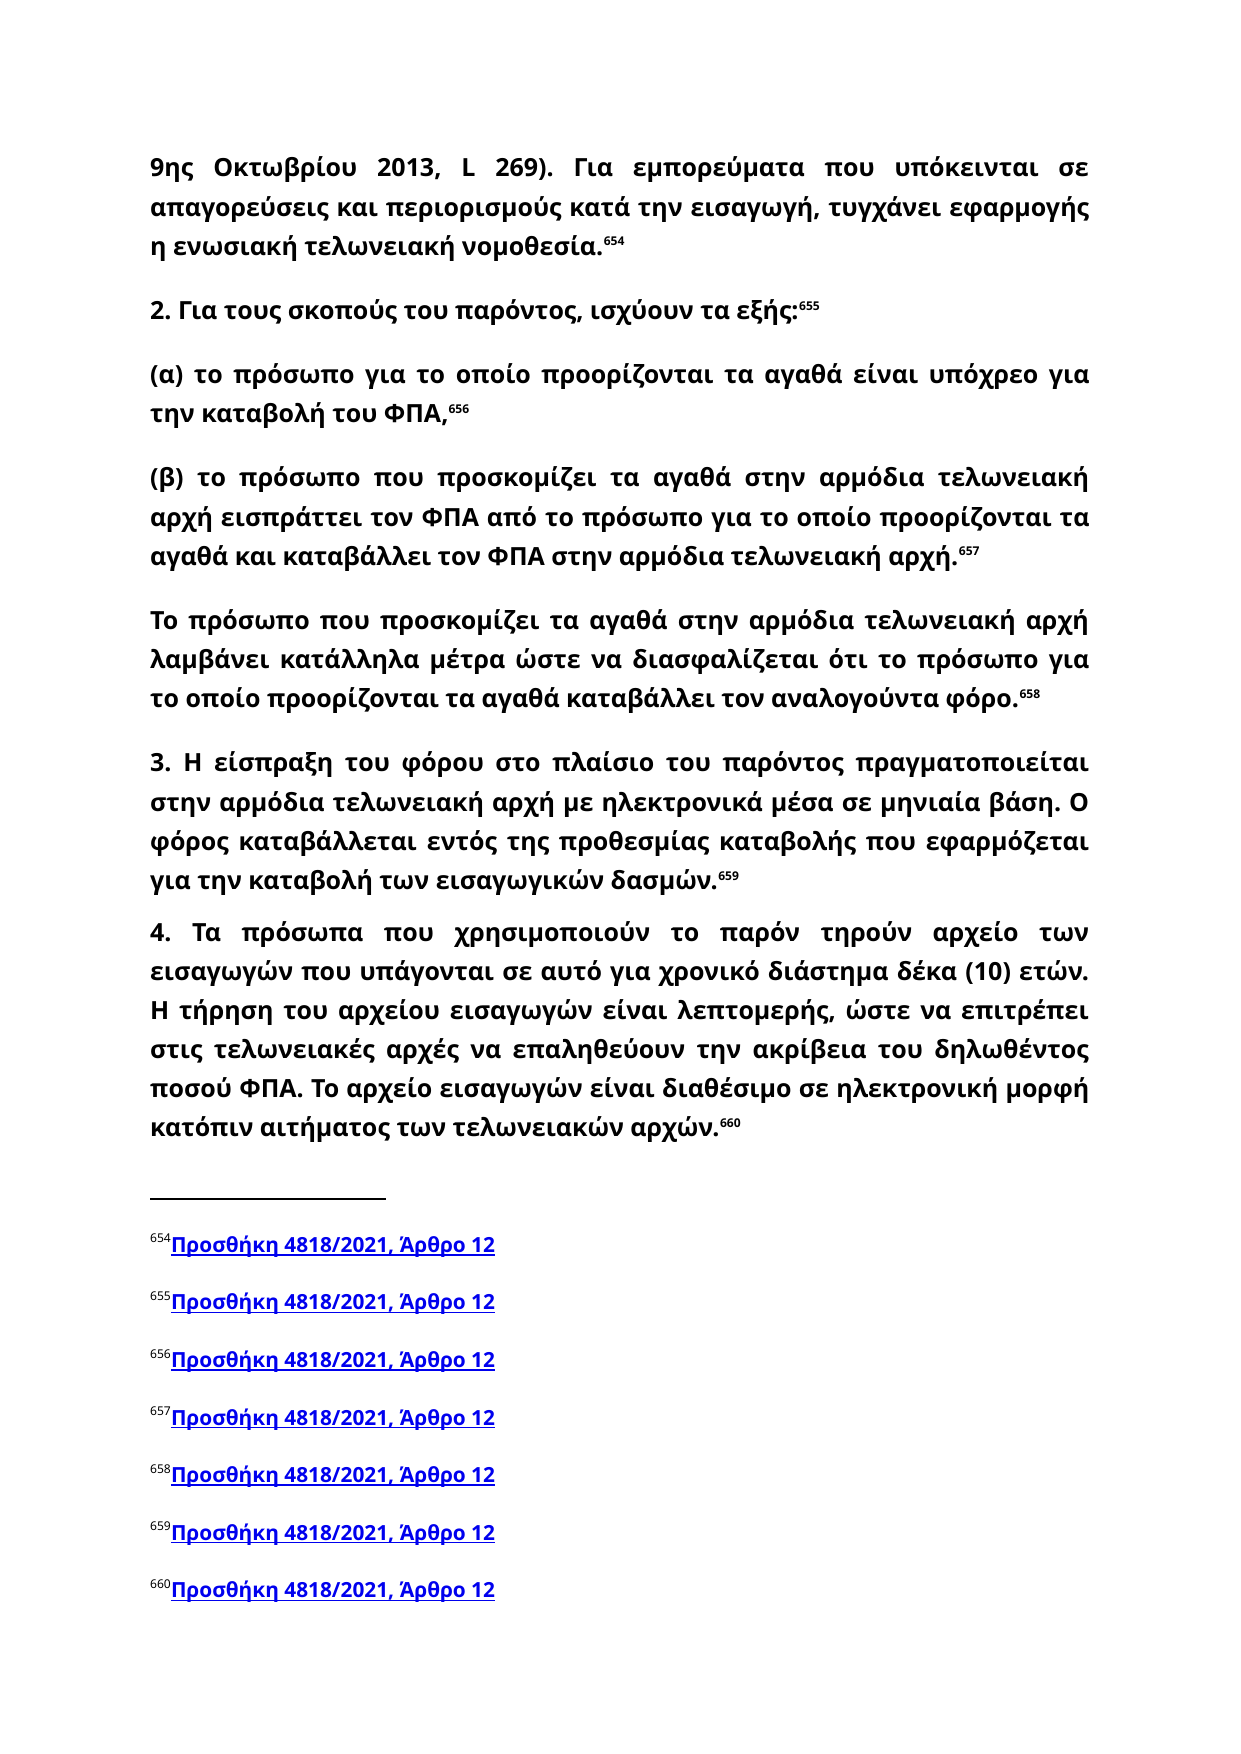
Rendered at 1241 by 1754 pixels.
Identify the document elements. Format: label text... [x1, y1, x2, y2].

text (α) το πρόσωπο για το οποίο προορίζονται τα αγαθά είναι υπόχρεο για την καταβολή του ΦΠΑ, [150, 357, 1090, 430]
text Προσθήκη 4818/2021, Άρθρο 12 [150, 1230, 1090, 1258]
text (β) το πρόσωπο που προσκομίζει τα αγαθά στην αρμόδια τελωνειακή αρχή εισπράττει τον ΦΠΑ από το πρόσωπο για το οποίο προορίζονται τα αγαθά και καταβάλλει τον ΦΠΑ στην αρμόδια τελωνειακή αρχή. [150, 460, 1090, 572]
text Το πρόσωπο που προσκομίζει τα αγαθά στην αρμόδια τελωνειακή αρχή λαμβάνει κατάλληλα μέτρα ώστε να διασφαλίζεται ότι το πρόσωπο για το οποίο προορίζονται τα αγαθά καταβάλλει τον αναλογούντα φόρο. [150, 602, 1090, 715]
text 9ης Οκτωβρίου 2013, L 269). Για εμπορεύματα που υπόκεινται σε απαγορεύσεις και περιορισμούς κατά την εισαγωγή, τυγχάνει εφαρμογής η ενωσιακή τελωνειακή νομοθεσία. [150, 150, 1090, 262]
text 3. Η είσπραξη του φόρου στο πλαίσιο του παρόντος πραγματοποιείται στην αρμόδια τελωνειακή αρχή με ηλεκτρονικά μέσα σε μηνιαία βάση. Ο φόρος καταβάλλεται εντός της προθεσμίας καταβολής που εφαρμόζεται για την καταβολή των εισαγωγικών δασμών. [150, 745, 1090, 897]
text 4. Τα πρόσωπα που χρησιμοποιούν το παρόν τηρούν αρχείο των εισαγωγών που υπάγονται σε αυτό για χρονικό διάστημα δέκα (10) ετών. Η τήρηση του αρχείου εισαγωγών είναι λεπτομερής, ώστε να επιτρέπει στις τελωνειακές αρχές να επαληθεύουν την ακρίβεια του δηλωθέντος ποσού ΦΠΑ. Το αρχείο εισαγωγών είναι διαθέσιμο σε ηλεκτρονική μορφή κατόπιν αιτήματος των τελωνειακών αρχών. [150, 914, 1090, 1144]
text Προσθήκη 4818/2021, Άρθρο 12 [150, 1403, 1090, 1431]
text Προσθήκη 4818/2021, Άρθρο 12 [150, 1460, 1090, 1489]
text Προσθήκη 4818/2021, Άρθρο 12 [150, 1345, 1090, 1373]
text Προσθήκη 4818/2021, Άρθρο 12 [150, 1287, 1090, 1316]
text Προσθήκη 4818/2021, Άρθρο 12 [150, 1518, 1090, 1546]
text 2. Για τους σκοπούς του παρόντος, ισχύουν τα εξής: [150, 292, 1090, 327]
text Προσθήκη 4818/2021, Άρθρο 12 [150, 1576, 1090, 1604]
